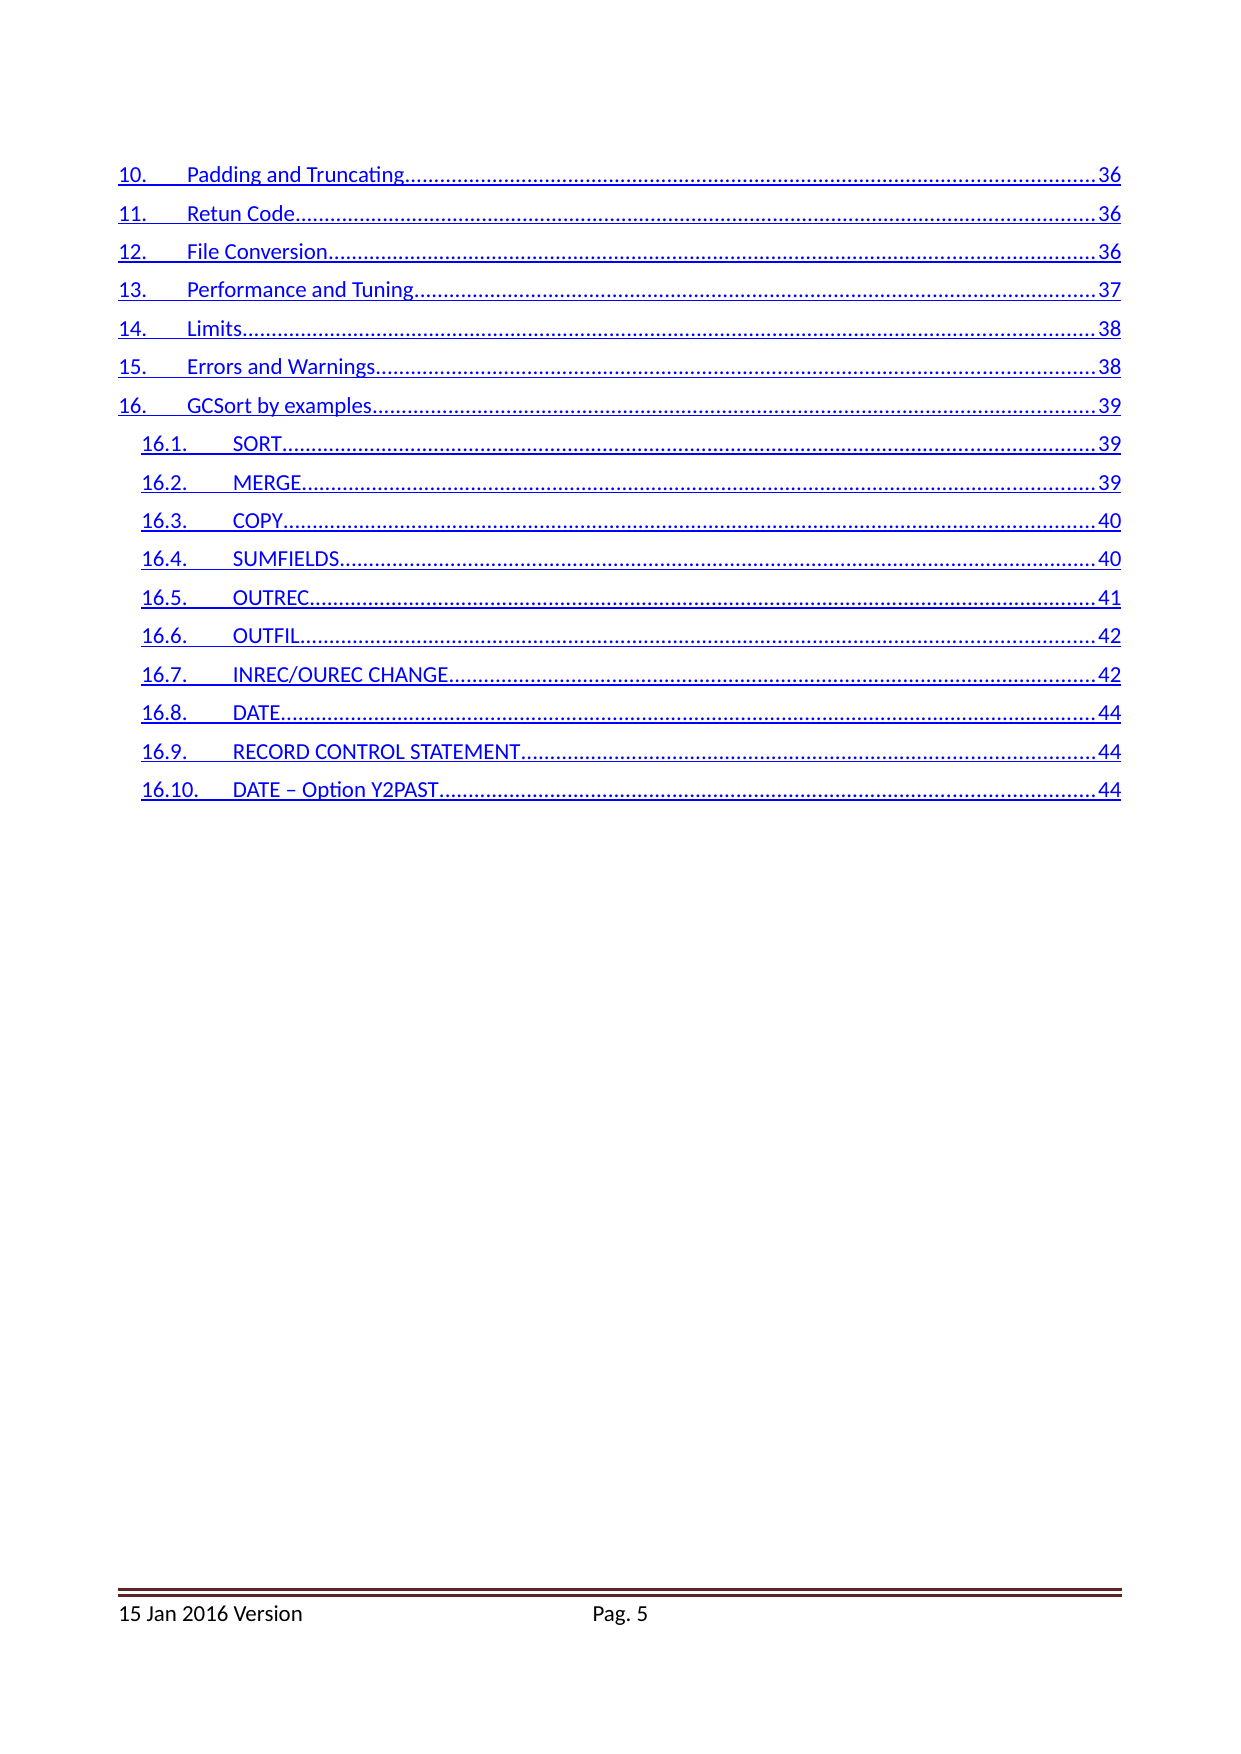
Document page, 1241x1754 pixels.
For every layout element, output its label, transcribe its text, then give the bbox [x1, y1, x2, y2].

text 16.6. OUTFIL 42 [141, 621, 1122, 649]
text 16.7. INREC/OUREC CHANGE 42 [141, 660, 1122, 688]
text 16.1. SORT 39 [141, 429, 1122, 457]
text 16.4. SUMFIELDS 40 [141, 544, 1122, 573]
text 16.5. OUTREC 41 [141, 583, 1122, 611]
text 16.8. DATE 44 [141, 698, 1122, 726]
text 16.3. COPY 40 [141, 506, 1122, 534]
text 16. GCSort by examples 39 [118, 391, 1122, 419]
text 10. Padding and Truncating 36 [118, 160, 1122, 188]
text 13. Performance and Tuning 37 [118, 276, 1122, 303]
text 16.9. RECORD CONTROL STATEMENT 44 [141, 737, 1122, 765]
text 16.2. MERGE 39 [141, 468, 1122, 496]
text 16.10. DATE – Option Y2PAST 44 [141, 775, 1122, 803]
text 14. Limits 38 [118, 314, 1122, 342]
text 11. Retun Code 36 [118, 199, 1122, 227]
text 15. Errors and Warnings 38 [118, 352, 1122, 380]
text 12. File Conversion 36 [118, 237, 1122, 265]
